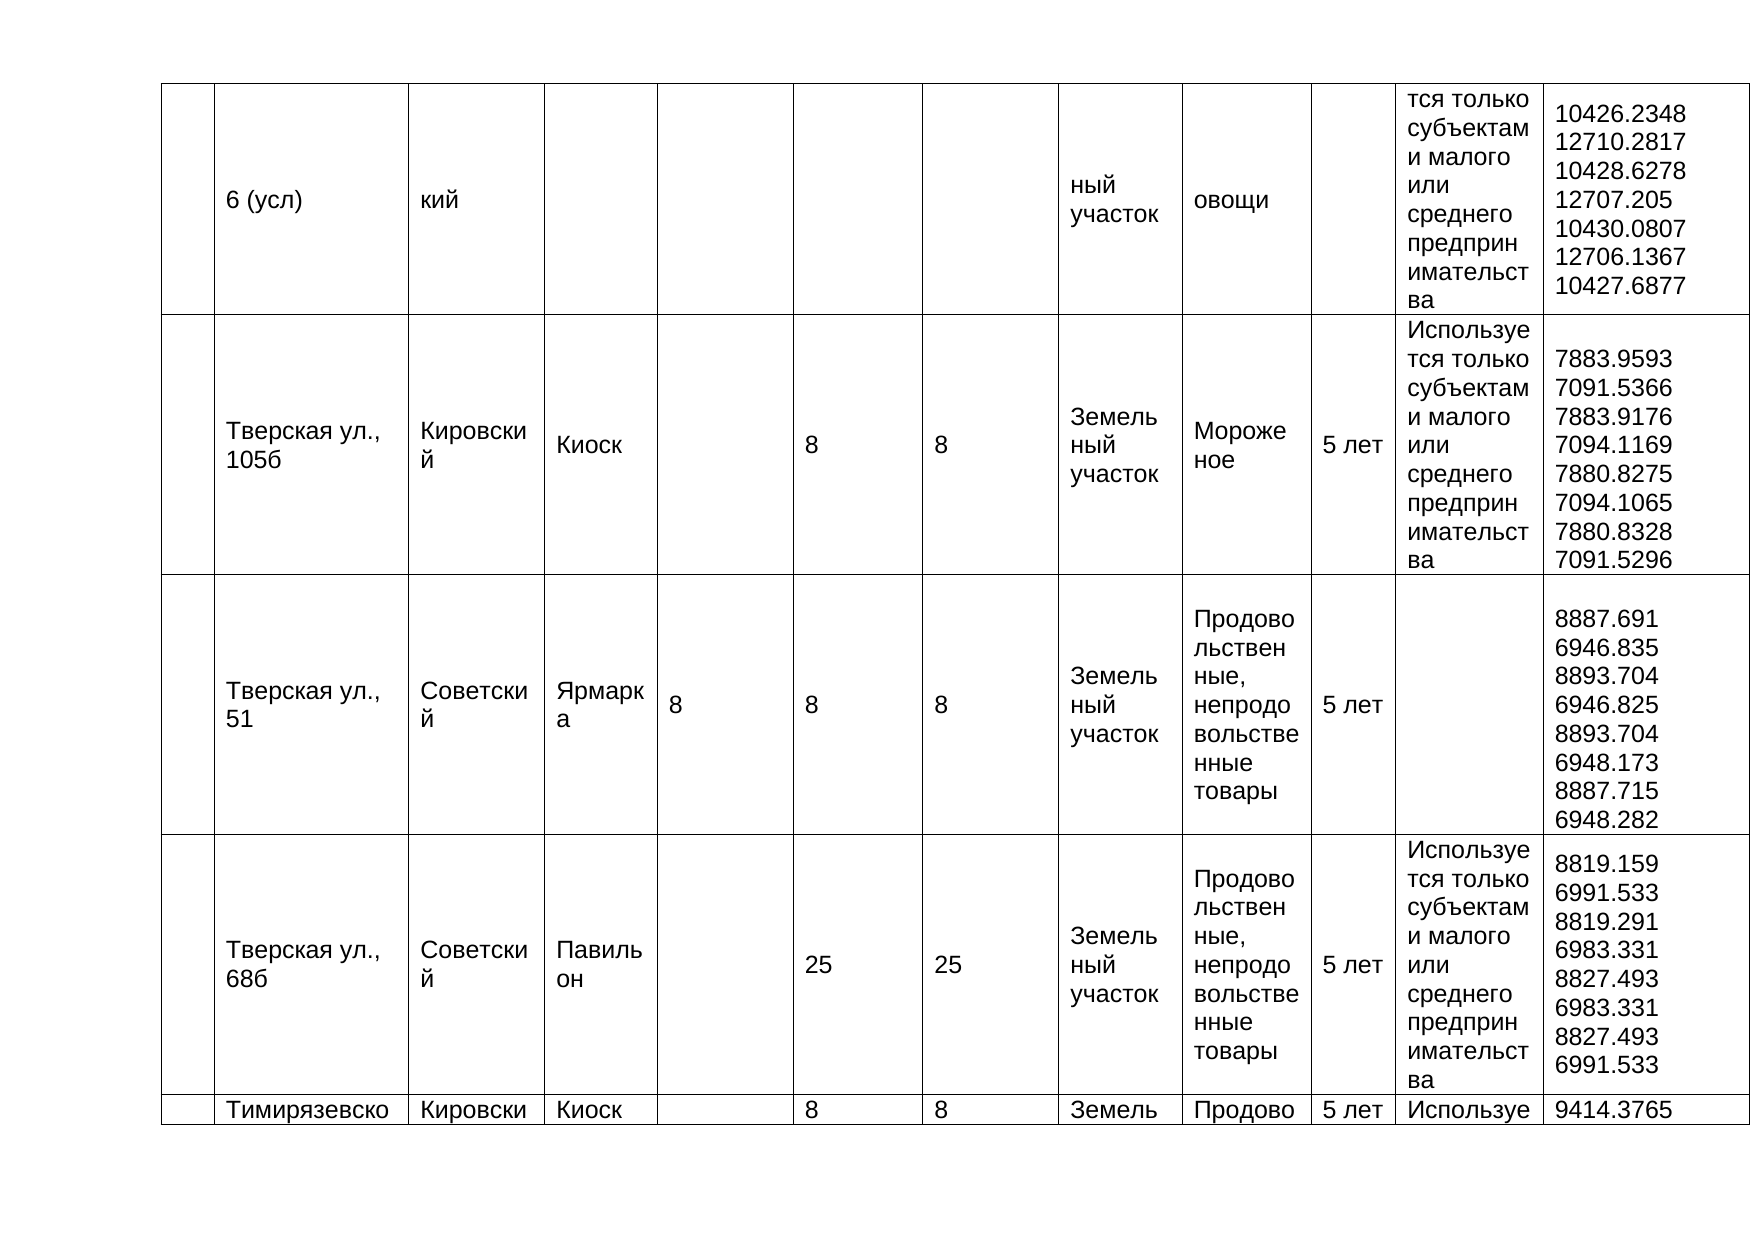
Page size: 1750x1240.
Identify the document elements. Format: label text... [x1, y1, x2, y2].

table_cell [162, 575, 214, 834]
table_cell [1396, 575, 1543, 834]
table_cell [658, 835, 793, 1094]
table_cell Кировски [409, 1095, 544, 1123]
table_cell 8 [923, 575, 1058, 834]
table_cell 5 лет [1312, 575, 1395, 834]
table_cell 8 [794, 315, 922, 574]
table_cell Земельный участок [1059, 575, 1182, 834]
table_cell [162, 84, 214, 314]
table_cell 9414.3765 [1544, 1095, 1749, 1123]
table_cell Ярмарка [545, 575, 657, 834]
table_cell [658, 315, 793, 574]
table_cell [658, 1095, 793, 1123]
table_cell Павильон [545, 835, 657, 1094]
table_cell [923, 84, 1058, 314]
table_cell кий [409, 84, 544, 314]
table_cell Советский [409, 835, 544, 1094]
table_cell 8887.691 6946.835 8893.704 6946.825 8893.704 6948.173 8887.715 6948.282 [1544, 575, 1749, 834]
table_cell Тимирязевско [215, 1095, 408, 1123]
table_cell Кировский [409, 315, 544, 574]
table_cell Тверская ул., 68б [215, 835, 408, 1094]
table_cell 8 [794, 575, 922, 834]
table_cell 5 лет [1312, 315, 1395, 574]
table_cell Используется только субъектами малого или среднего предпринимательства [1396, 835, 1543, 1094]
table_cell Киоск [545, 315, 657, 574]
table_cell Киоск [545, 1095, 657, 1123]
table_cell 5 лет [1312, 1095, 1395, 1123]
table_cell Продовольственные, непродовольственные товары [1183, 575, 1311, 834]
table_cell [794, 84, 922, 314]
table_cell Продово [1183, 1095, 1311, 1123]
table_cell Используе [1396, 1095, 1543, 1123]
table_cell Земель [1059, 1095, 1182, 1123]
table_cell - овощи [1183, 84, 1311, 314]
table_cell [1312, 84, 1395, 314]
table_cell тся только субъектами малого или среднего предпринимательства [1396, 84, 1543, 314]
table_cell Мороженое [1183, 315, 1311, 574]
table_cell 6 (усл) [215, 84, 408, 314]
table_cell Используется только субъектами малого или среднего предпринимательства [1396, 315, 1543, 574]
table_cell 25 [923, 835, 1058, 1094]
table_cell 7883.9593 7091.5366 7883.9176 7094.1169 7880.8275 7094.1065 7880.8328 7091.5296 [1544, 315, 1749, 574]
table_cell [545, 84, 657, 314]
table_cell [162, 315, 214, 574]
table_cell Земельный участок [1059, 835, 1182, 1094]
table_cell Советский [409, 575, 544, 834]
table_cell Тверская ул., 105б [215, 315, 408, 574]
table_cell 10426.2348 12710.2817 10428.6278 12707.205 10430.0807 12706.1367 10427.6877 [1544, 84, 1749, 314]
table_cell 5 лет [1312, 835, 1395, 1094]
table_cell 8 [794, 1095, 922, 1123]
table_cell [658, 84, 793, 314]
table_cell [162, 835, 214, 1094]
table_cell 8 [923, 315, 1058, 574]
table_cell ный участок [1059, 84, 1182, 314]
table_cell Продовольственные, непродовольственные товары [1183, 835, 1311, 1094]
table_cell 8 [658, 575, 793, 834]
table_cell [162, 1095, 214, 1123]
table_cell 25 [794, 835, 922, 1094]
table_cell Тверская ул., 51 [215, 575, 408, 834]
table_cell 8 [923, 1095, 1058, 1123]
table_cell 8819.159 6991.533 8819.291 6983.331 8827.493 6983.331 8827.493 6991.533 [1544, 835, 1749, 1094]
table_cell Земельный участок [1059, 315, 1182, 574]
